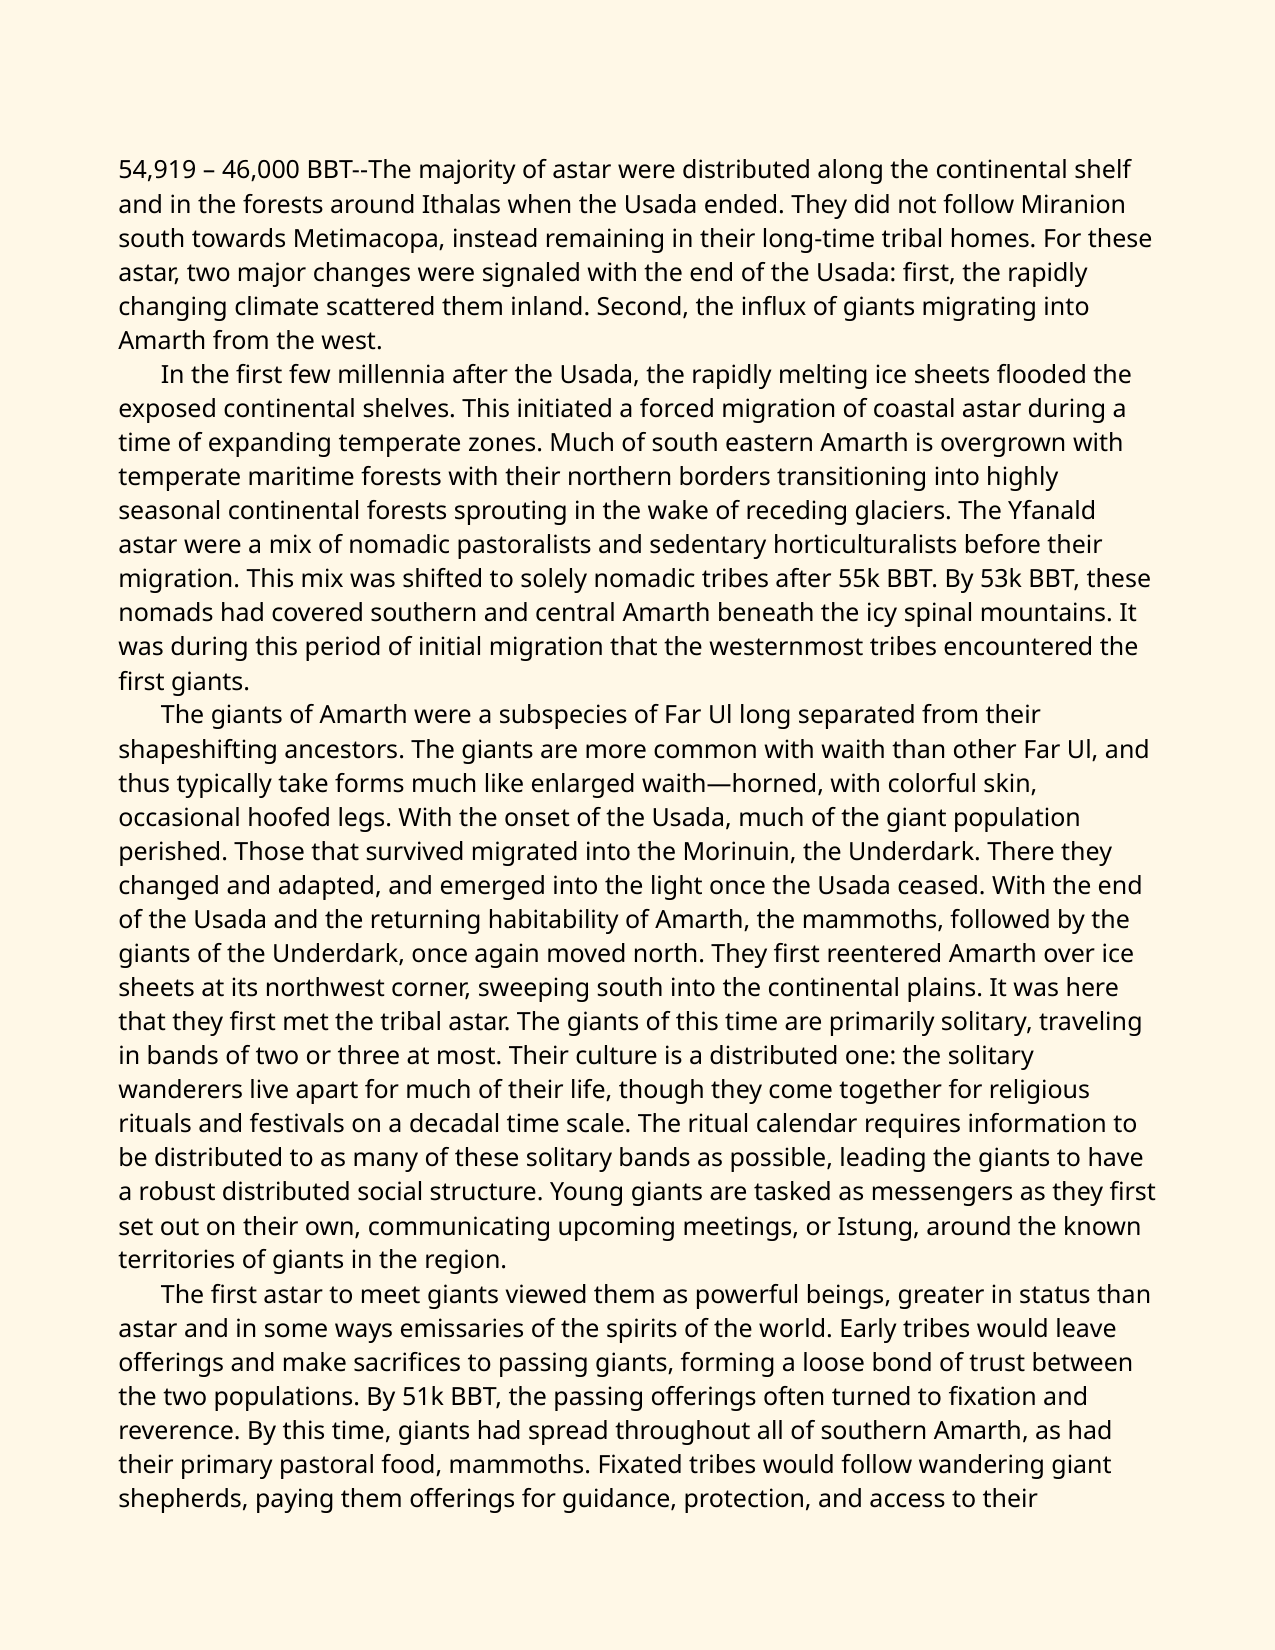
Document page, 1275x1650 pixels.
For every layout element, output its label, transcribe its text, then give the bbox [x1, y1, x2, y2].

text 54,919 – 46,000 BBT--The majority of astar were distributed along the continental shelf and in the forests around Ithalas when the Usada ended. They did not follow Miranion south towards Metimacopa, instead remaining in their long-time tribal homes. For these astar, two major changes were signaled with the end of the Usada: first, the rapidly changing climate scattered them inland. Second, the influx of giants migrating into Amarth from the west. [118, 152, 1157, 357]
text In the first few millennia after the Usada, the rapidly melting ice sheets flooded the exposed continental shelves. This initiated a forced migration of coastal astar during a time of expanding temperate zones. Much of south eastern Amarth is overgrown with temperate maritime forests with their northern borders transitioning into highly seasonal continental forests sprouting in the wake of receding glaciers. The Yfanald astar were a mix of nomadic pastoralists and sedentary horticulturalists before their migration. This mix was shifted to solely nomadic tribes after 55k BBT. By 53k BBT, these nomads had covered southern and central Amarth beneath the icy spinal mountains. It was during this period of initial migration that the westernmost tribes encountered the first giants. [118, 357, 1157, 697]
text The first astar to meet giants viewed them as powerful beings, greater in status than astar and in some ways emissaries of the spirits of the world. Early tribes would leave offerings and make sacrifices to passing giants, forming a loose bond of trust between the two populations. By 51k BBT, the passing offerings often turned to fixation and reverence. By this time, giants had spread throughout all of southern Amarth, as had their primary pastoral food, mammoths. Fixated tribes would follow wandering giant shepherds, paying them offerings for guidance, protection, and access to their [118, 1276, 1157, 1515]
text The giants of Amarth were a subspecies of Far Ul long separated from their shapeshifting ancestors. The giants are more common with waith than other Far Ul, and thus typically take forms much like enlarged waith—horned, with colorful skin, occasional hoofed legs. With the onset of the Usada, much of the giant population perished. Those that survived migrated into the Morinuin, the Underdark. There they changed and adapted, and emerged into the light once the Usada ceased. With the end of the Usada and the returning habitability of Amarth, the mammoths, followed by the giants of the Underdark, once again moved north. They first reentered Amarth over ice sheets at its northwest corner, sweeping south into the continental plains. It was here that they first met the tribal astar. The giants of this time are primarily solitary, traveling in bands of two or three at most. Their culture is a distributed one: the solitary wanderers live apart for much of their life, though they come together for religious rituals and festivals on a decadal time scale. The ritual calendar requires information to be distributed to as many of these solitary bands as possible, leading the giants to have a robust distributed social structure. Young giants are tasked as messengers as they first set out on their own, communicating upcoming meetings, or Istung, around the known territories of giants in the region. [118, 697, 1157, 1276]
